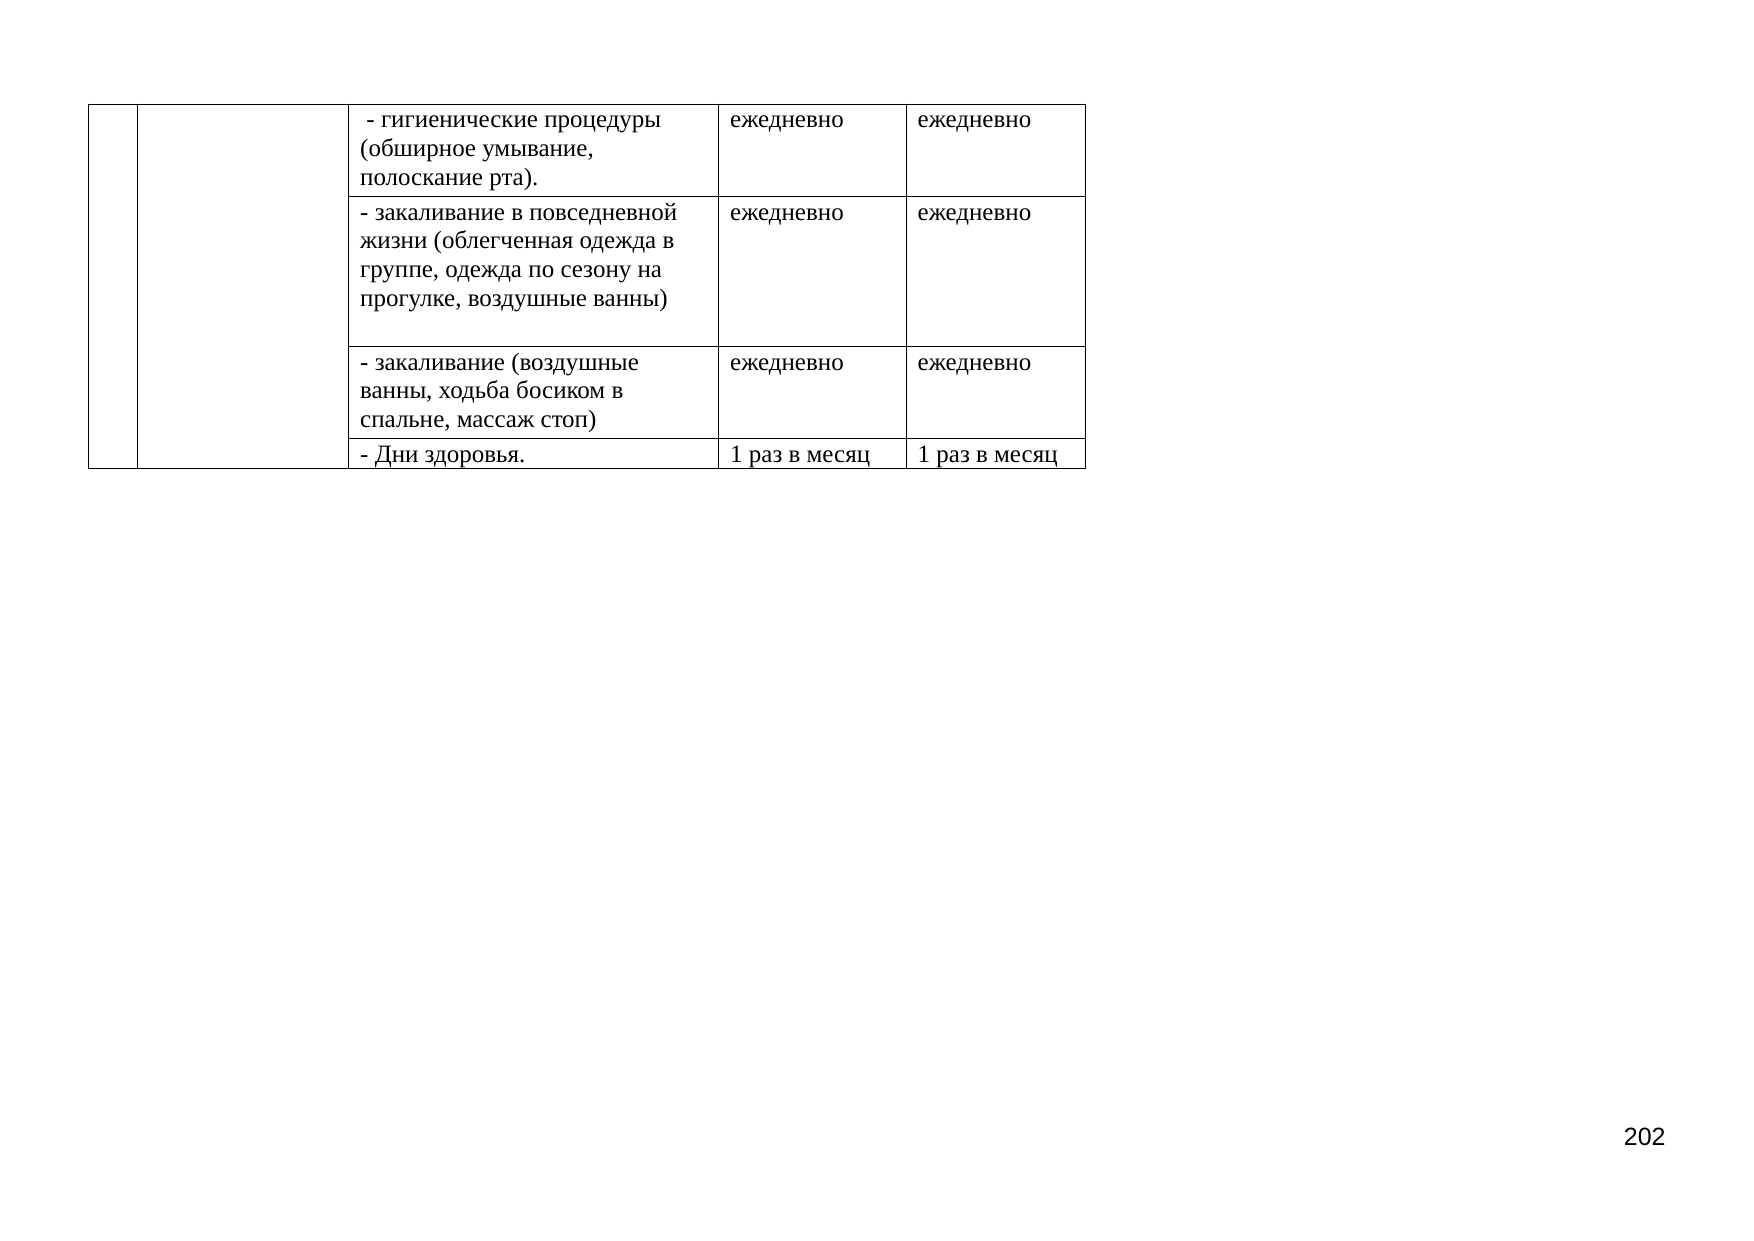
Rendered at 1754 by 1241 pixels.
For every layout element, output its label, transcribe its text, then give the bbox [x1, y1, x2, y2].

table_cell - гигиенические процедуры (обширное умывание, полоскание рта). [349, 105, 718, 196]
table_cell - закаливание (воздушные ванны, ходьба босиком в спальне, массаж стоп) [349, 347, 718, 438]
table_cell ежедневно [907, 347, 1085, 438]
table_cell ежедневно [907, 105, 1085, 196]
table_cell ежедневно [907, 197, 1085, 346]
table_cell ежедневно [719, 105, 906, 196]
table_cell 1 раз в месяц [907, 439, 1085, 468]
table_cell ежедневно [719, 197, 906, 346]
table_cell ежедневно [719, 347, 906, 438]
table_cell [138, 105, 348, 468]
table_cell - закаливание в повседневной жизни (облегченная одежда в группе, одежда по сезону на прогулке, воздушные ванны) [349, 197, 718, 346]
table_cell 1 раз в месяц [719, 439, 906, 468]
table_cell - Дни здоровья. [349, 439, 718, 468]
table_cell [89, 105, 137, 468]
